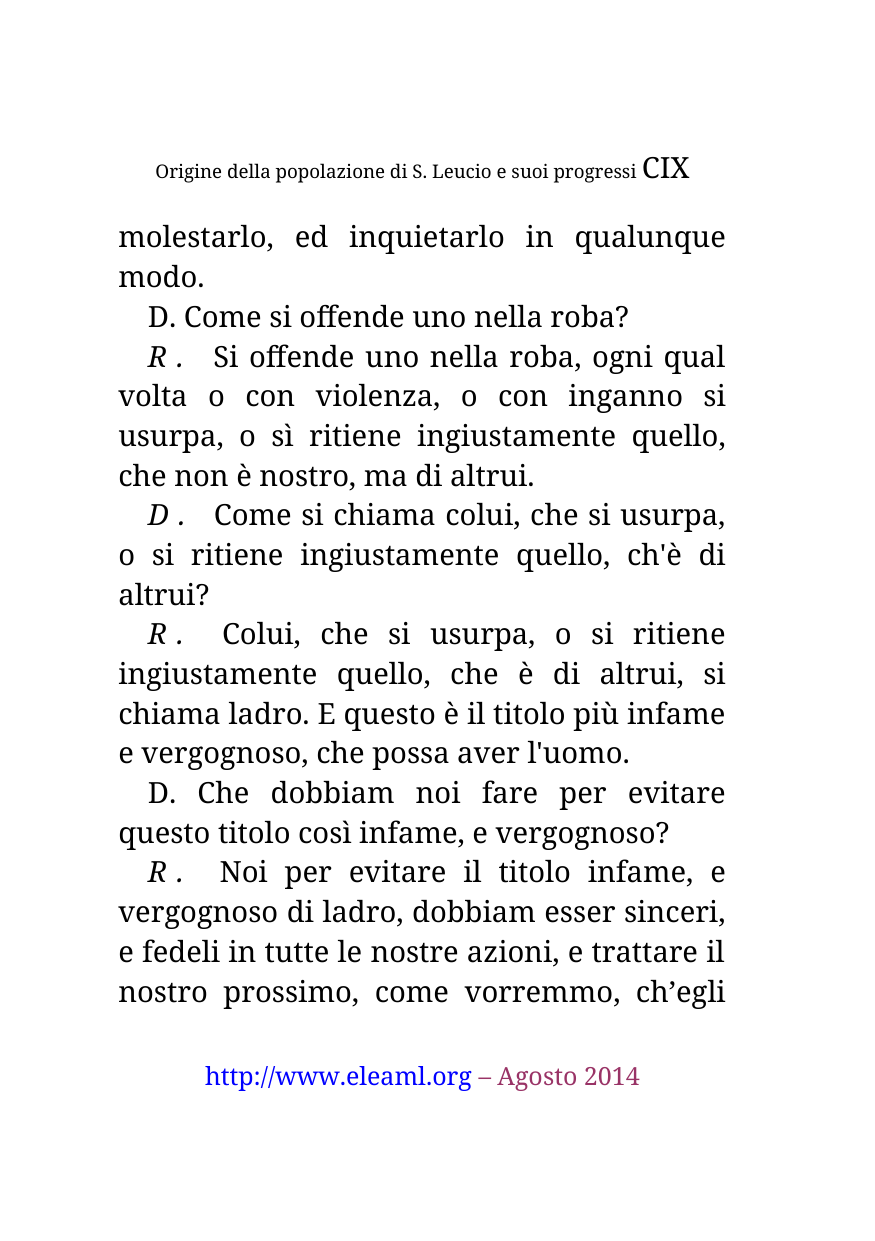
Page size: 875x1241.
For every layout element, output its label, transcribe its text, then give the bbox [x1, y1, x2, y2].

text R. Si offende uno nella roba, ogni qual volta o con violenza, o con inganno si usurpa, o sì ritiene ingiustamente quello, che non è nostro, ma di altrui. [118, 336, 726, 494]
text molestarlo, ed inquietarlo in qualunque modo. [118, 217, 726, 296]
text R. Colui, che si usurpa, o si ritiene ingiustamente quello, che è di altrui, si chiama ladro. E questo è il titolo più infame e vergognoso, che possa aver l'uomo. [118, 614, 726, 772]
text R. Noi per evitare il titolo infame, e vergognoso di ladro, dobbiam esser sinceri, e fedeli in tutte le nostre azioni, e trattare il nostro prossimo, come vorremmo, ch’egli [118, 852, 726, 1011]
text D. Come si chiama colui, che si usurpa, o si ritiene ingiustamente quello, ch'è di altrui? [118, 494, 726, 614]
text D. Come si offende uno nella roba? [118, 296, 726, 336]
text D. Che dobbiam noi fare per evitare questo titolo così infame, e vergognoso? [118, 772, 726, 852]
